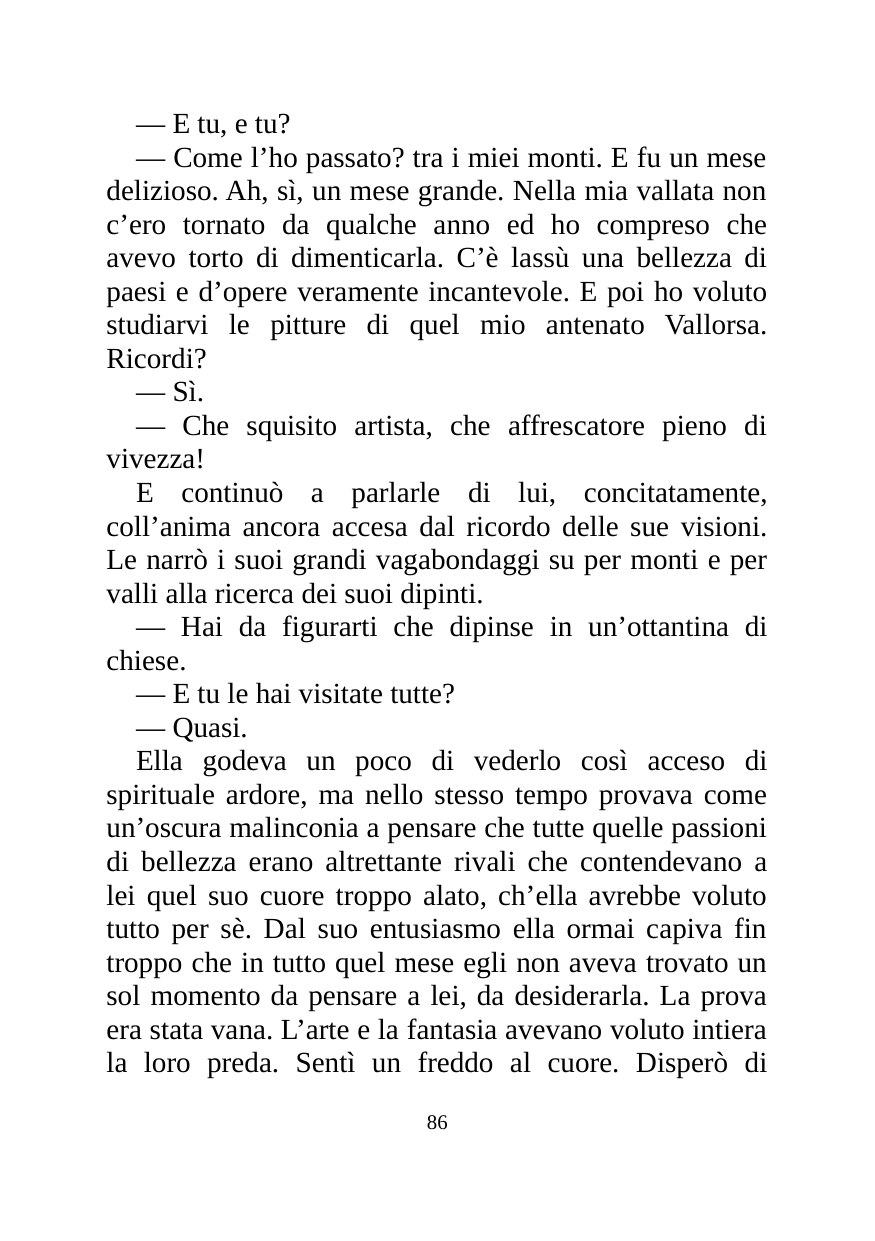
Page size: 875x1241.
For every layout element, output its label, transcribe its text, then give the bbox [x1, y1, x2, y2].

text — E tu, e tu? [106, 106, 768, 140]
text Ella godeva un poco di vederlo così acceso di spirituale ardore, ma nello stesso tempo provava come un’oscura malinconia a pensare che tutte quelle passioni di bellezza erano altrettante rivali che contendevano a lei quel suo cuore troppo alato, ch’ella avrebbe voluto tutto per sè. Dal suo entusiasmo ella ormai capiva fin troppo che in tutto quel mese egli non aveva trovato un sol momento da pensare a lei, da desiderarla. La prova era stata vana. L’arte e la fantasia avevano voluto intiera la loro preda. Sentì un freddo al cuore. Disperò di [106, 743, 768, 1079]
text E continuò a parlarle di lui, concitatamente, coll’anima ancora accesa dal ricordo delle sue visioni. Le narrò i suoi grandi vagabondaggi su per monti e per valli alla ricerca dei suoi dipinti. [106, 475, 768, 609]
text — Come l’ho passato? tra i miei monti. E fu un mese delizioso. Ah, sì, un mese grande. Nella mia vallata non c’ero tornato da qualche anno ed ho compreso che avevo torto di dimenticarla. C’è lassù una bellezza di paesi e d’opere veramente incantevole. E poi ho voluto studiarvi le pitture di quel mio antenato Vallorsa. Ricordi? [106, 140, 768, 374]
text — E tu le hai visitate tutte? [106, 676, 768, 710]
text — Hai da figurarti che dipinse in un’ottantina di chiese. [106, 609, 768, 676]
text — Quasi. [106, 710, 768, 743]
text — Che squisito artista, che affrescatore pieno di vivezza! [106, 408, 768, 475]
text — Sì. [106, 374, 768, 408]
